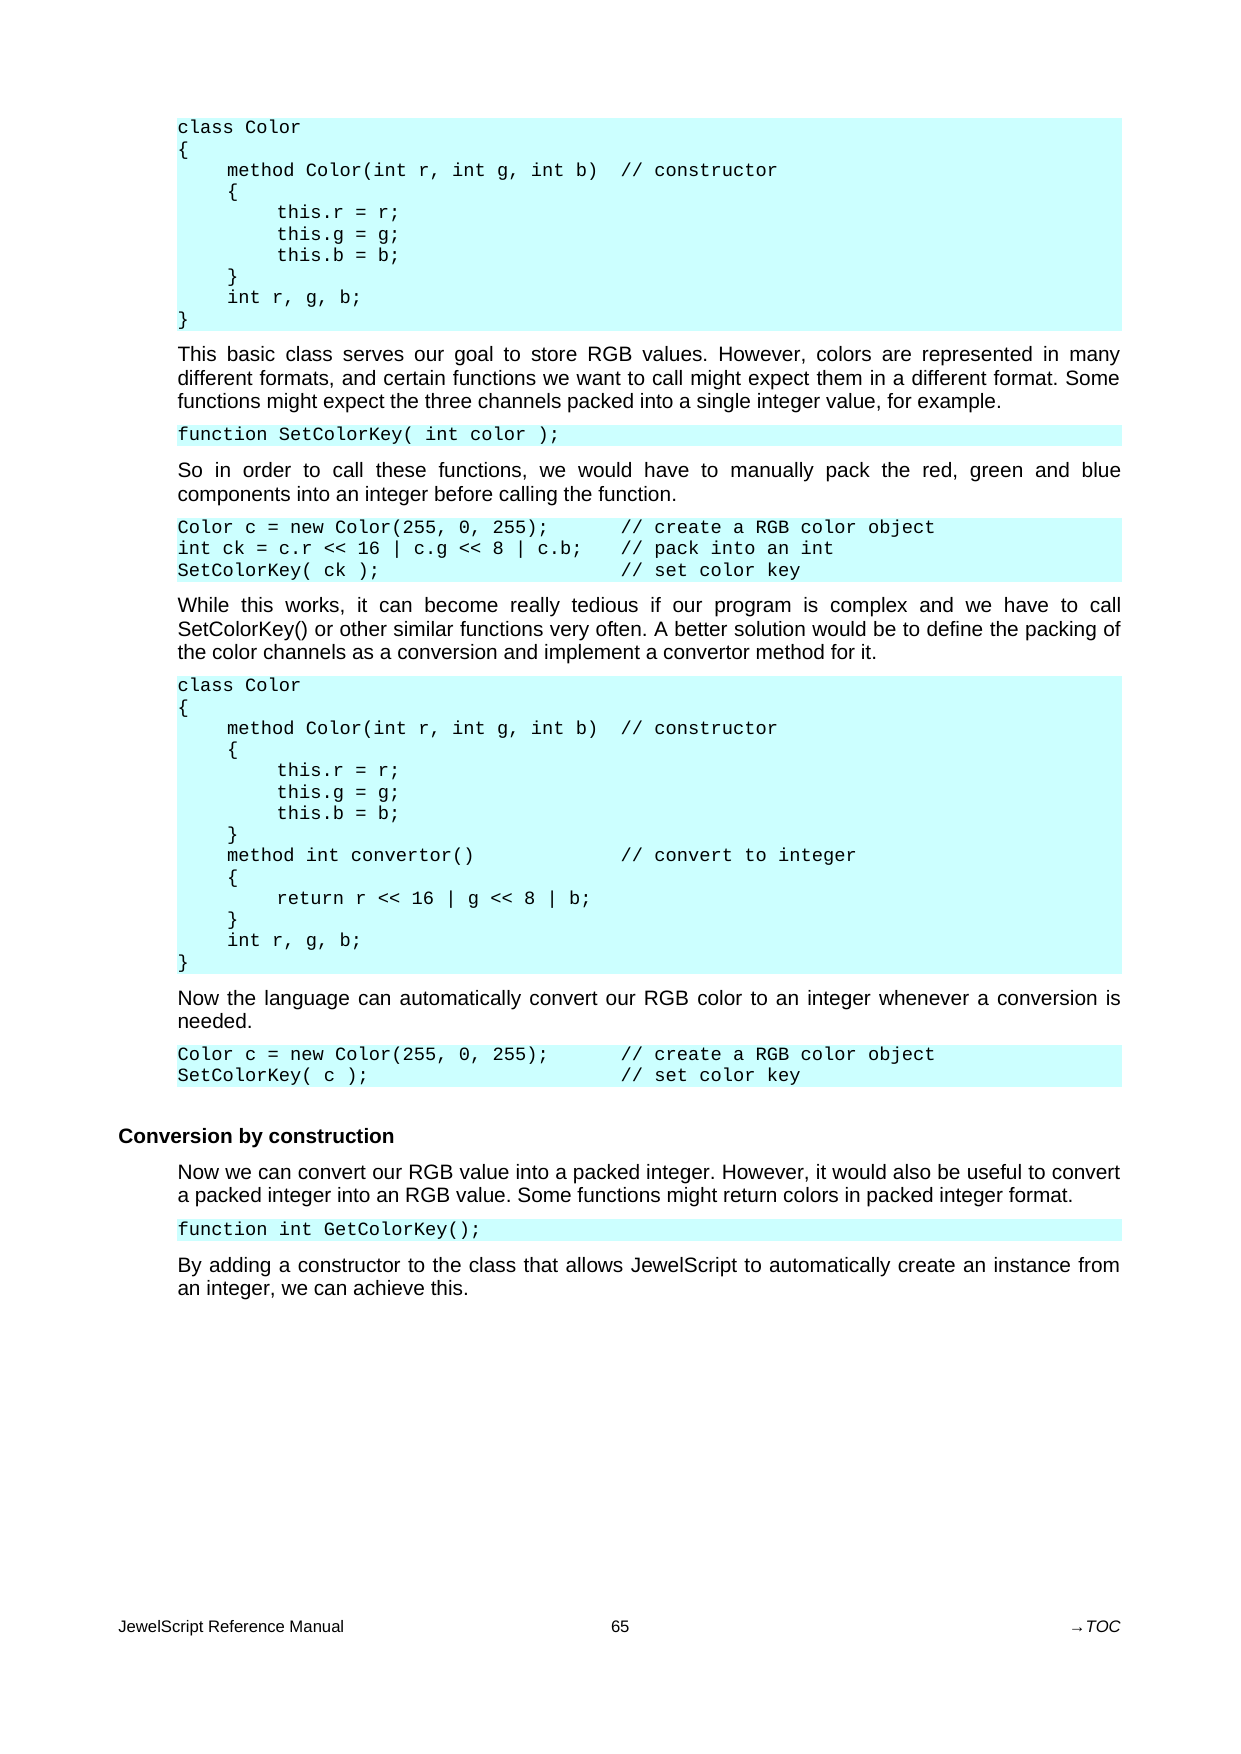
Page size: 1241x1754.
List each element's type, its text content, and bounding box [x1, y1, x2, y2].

text class Color { method Color(int r, int g, int b) // constructor { this.r = r; this.g = g; this.b = b; } int r, g, b; } [177, 118, 1122, 331]
text Now the language can automatically convert our RGB color to an integer whenever a conversion is needed. [177, 986, 1122, 1032]
text This basic class serves our goal to store RGB values. However, colors are represented in many different formats, and certain functions we want to call might expect them in a different format. Some functions might expect the three channels packed into a single integer value, for example. [177, 343, 1122, 413]
text Now we can convert our RGB value into a packed integer. However, it would also be useful to convert a packed integer into an RGB value. Some functions might return colors in packed integer format. [177, 1161, 1122, 1207]
text function SetColorKey( int color ); [177, 425, 1122, 446]
subtitle Conversion by construction [118, 1125, 1122, 1148]
text By adding a constructor to the class that allows JewelScript to automatically create an instance from an integer, we can achieve this. [177, 1253, 1122, 1300]
text Color c = new Color(255, 0, 255); // create a RGB color object int ck = c.r << 16 | c.g << 8 | c.b; // pack into an int SetColorKey( ck ); // set color key [177, 518, 1122, 582]
text function int GetColorKey(); [177, 1219, 1122, 1241]
text class Color { method Color(int r, int g, int b) // constructor { this.r = r; this.g = g; this.b = b; } method int convertor() // convert to integer { return r << 16 | g << 8 | b; } int r, g, b; } [177, 676, 1122, 974]
text While this works, it can become really tedious if our program is complex and we have to call SetColorKey() or other similar functions very often. A better solution would be to define the packing of the color channels as a conversion and implement a convertor method for it. [177, 594, 1122, 664]
text So in order to call these functions, we would have to manually pack the red, green and blue components into an integer before calling the function. [177, 459, 1122, 505]
text Color c = new Color(255, 0, 255); // create a RGB color object SetColorKey( c ); // set color key [177, 1045, 1122, 1087]
